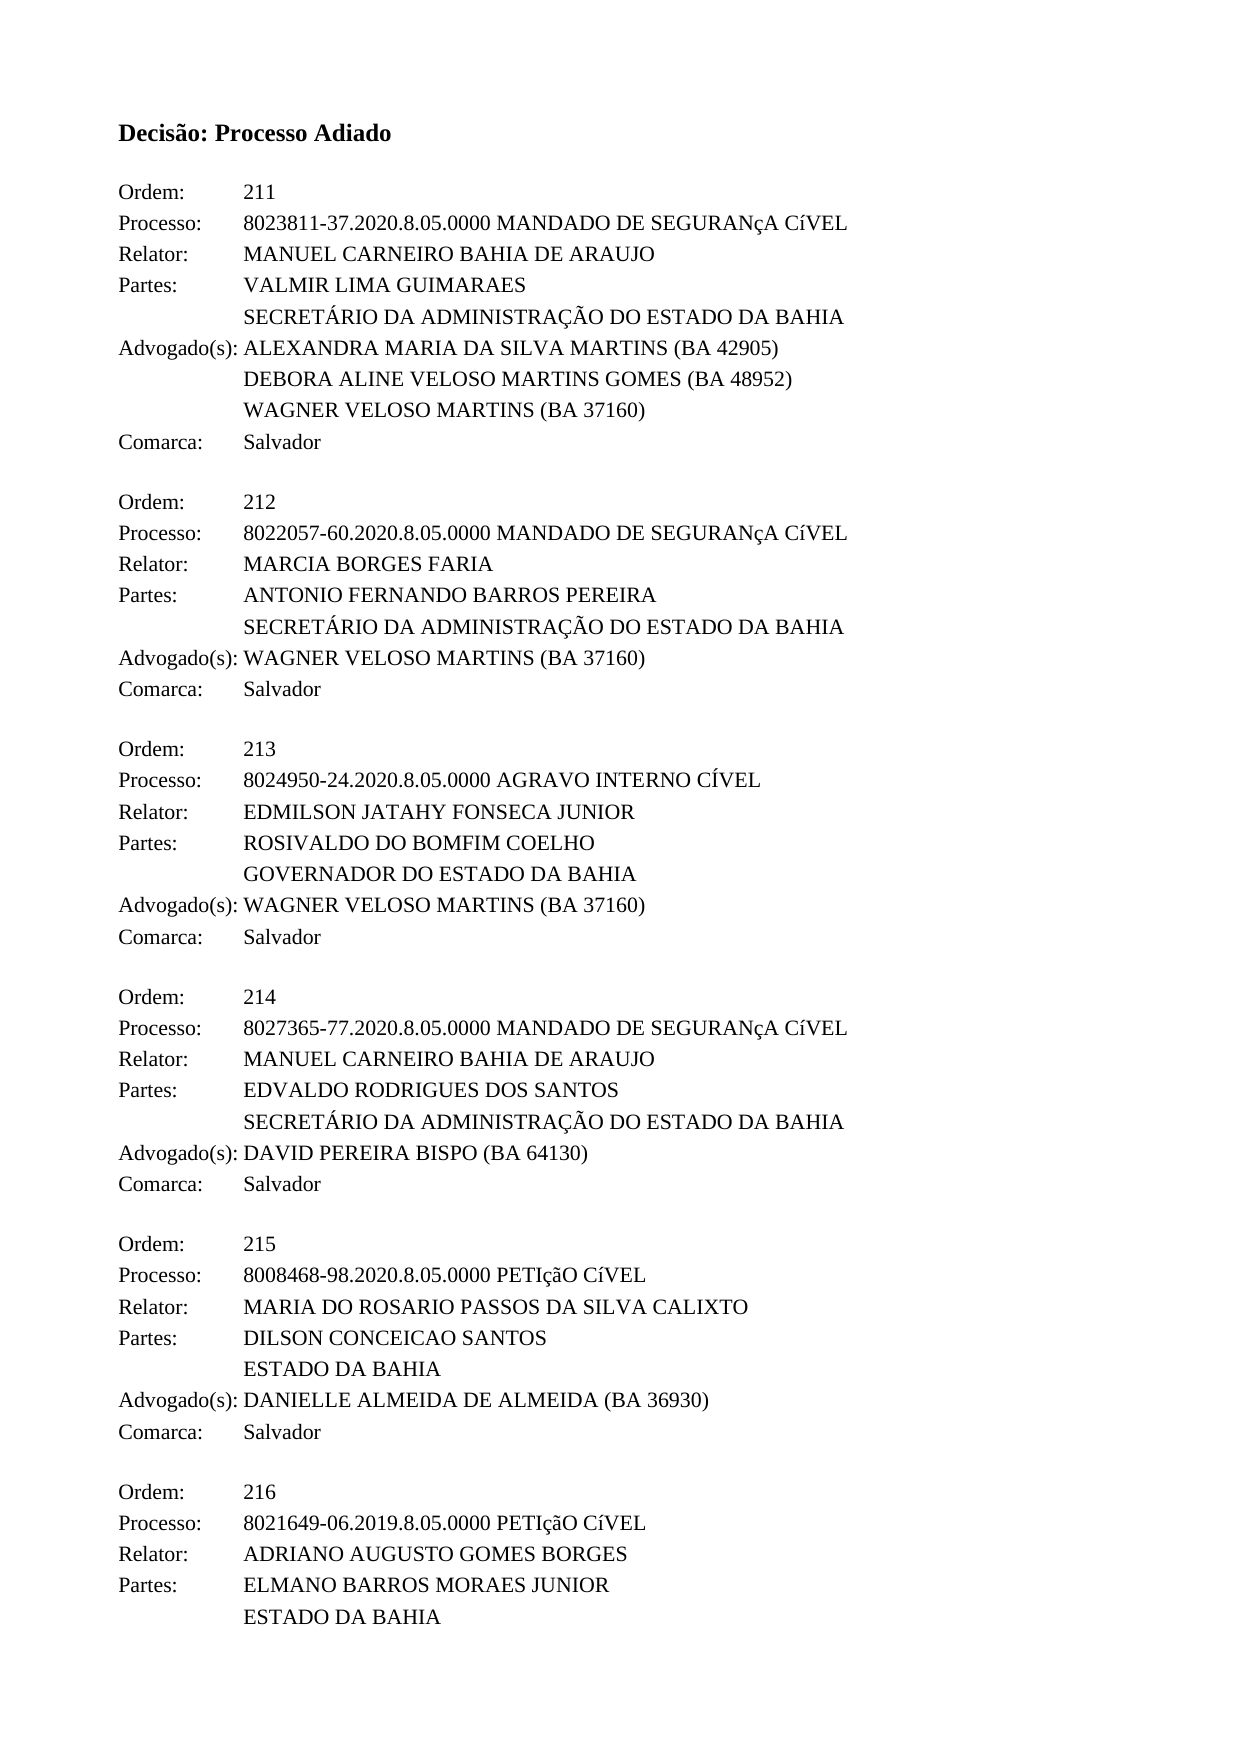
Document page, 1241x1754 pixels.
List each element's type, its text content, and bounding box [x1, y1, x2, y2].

table_header Ordem: [118, 176, 243, 207]
table_cell GOVERNADOR DO ESTADO DA BAHIA [243, 858, 1240, 889]
table_header 213 [243, 733, 1240, 764]
table_cell Processo: [118, 764, 243, 796]
table_header 216 [243, 1476, 1240, 1507]
table_header Ordem: [118, 486, 243, 517]
table_cell 8022057-60.2020.8.05.0000 MANDADO DE SEGURANçA CíVEL [243, 517, 1240, 548]
table_cell Advogado(s): [118, 889, 243, 921]
table_cell SECRETÁRIO DA ADMINISTRAÇÃO DO ESTADO DA BAHIA [243, 301, 1240, 332]
table_cell ANTONIO FERNANDO BARROS PEREIRA [243, 579, 1240, 611]
table_cell 8023811-37.2020.8.05.0000 MANDADO DE SEGURANçA CíVEL [243, 207, 1240, 238]
table_cell Advogado(s): [118, 1384, 243, 1416]
table_cell 8024950-24.2020.8.05.0000 AGRAVO INTERNO CÍVEL [243, 764, 1240, 796]
table_cell Comarca: [118, 426, 243, 457]
table_cell MARIA DO ROSARIO PASSOS DA SILVA CALIXTO [243, 1291, 1240, 1322]
table_cell ROSIVALDO DO BOMFIM COELHO [243, 827, 1240, 858]
table_cell Partes: [118, 1074, 243, 1106]
table_header 211 [243, 176, 1240, 207]
table_cell ESTADO DA BAHIA [243, 1353, 1240, 1384]
table_cell [118, 1353, 243, 1384]
table_cell Processo: [118, 517, 243, 548]
table_cell Comarca: [118, 673, 243, 704]
table_cell WAGNER VELOSO MARTINS (BA 37160) [243, 889, 1240, 921]
table_cell DILSON CONCEICAO SANTOS [243, 1322, 1240, 1353]
table_cell Processo: [118, 1259, 243, 1291]
table_cell Comarca: [118, 1168, 243, 1199]
table_cell ADRIANO AUGUSTO GOMES BORGES [243, 1538, 1240, 1569]
table_cell Relator: [118, 1043, 243, 1074]
table_cell Partes: [118, 1569, 243, 1601]
table_cell DANIELLE ALMEIDA DE ALMEIDA (BA 36930) [243, 1384, 1240, 1416]
table_cell DAVID PEREIRA BISPO (BA 64130) [243, 1137, 1240, 1168]
table_cell Relator: [118, 548, 243, 579]
table_cell VALMIR LIMA GUIMARAES [243, 269, 1240, 301]
table_cell 8021649-06.2019.8.05.0000 PETIçãO CíVEL [243, 1507, 1240, 1538]
table_cell Processo: [118, 1507, 243, 1538]
table_cell Processo: [118, 207, 243, 238]
table_header 215 [243, 1228, 1240, 1259]
table_cell Partes: [118, 579, 243, 611]
table_cell [118, 858, 243, 889]
table_cell 8008468-98.2020.8.05.0000 PETIçãO CíVEL [243, 1259, 1240, 1291]
table_cell SECRETÁRIO DA ADMINISTRAÇÃO DO ESTADO DA BAHIA [243, 611, 1240, 642]
table_cell [118, 363, 243, 394]
table_header 212 [243, 486, 1240, 517]
table_cell ELMANO BARROS MORAES JUNIOR [243, 1569, 1240, 1601]
table_cell EDMILSON JATAHY FONSECA JUNIOR [243, 796, 1240, 827]
table_cell ALEXANDRA MARIA DA SILVA MARTINS (BA 42905) [243, 332, 1240, 363]
table_cell Advogado(s): [118, 1137, 243, 1168]
table_cell Comarca: [118, 1416, 243, 1447]
table_cell Advogado(s): [118, 332, 243, 363]
table_cell WAGNER VELOSO MARTINS (BA 37160) [243, 394, 1240, 426]
table_cell WAGNER VELOSO MARTINS (BA 37160) [243, 642, 1240, 673]
table_cell [118, 1601, 243, 1632]
table_cell Advogado(s): [118, 642, 243, 673]
table_cell DEBORA ALINE VELOSO MARTINS GOMES (BA 48952) [243, 363, 1240, 394]
table_cell [118, 1106, 243, 1137]
table_cell Relator: [118, 1538, 243, 1569]
table_cell Salvador [243, 1416, 1240, 1447]
table_cell Salvador [243, 426, 1240, 457]
table_cell ESTADO DA BAHIA [243, 1601, 1240, 1632]
table_header Ordem: [118, 1228, 243, 1259]
table_cell MARCIA BORGES FARIA [243, 548, 1240, 579]
table_header Ordem: [118, 981, 243, 1012]
table_header Ordem: [118, 1476, 243, 1507]
table_header Ordem: [118, 733, 243, 764]
table_cell Salvador [243, 673, 1240, 704]
table_cell Salvador [243, 1168, 1240, 1199]
table_cell [118, 611, 243, 642]
table_cell Comarca: [118, 921, 243, 952]
table_cell Partes: [118, 1322, 243, 1353]
table_cell EDVALDO RODRIGUES DOS SANTOS [243, 1074, 1240, 1106]
table_cell Relator: [118, 796, 243, 827]
text Decisão: Processo Adiado [118, 118, 1122, 147]
table_cell Relator: [118, 238, 243, 269]
table_cell 8027365-77.2020.8.05.0000 MANDADO DE SEGURANçA CíVEL [243, 1012, 1240, 1043]
table_cell Relator: [118, 1291, 243, 1322]
table_header 214 [243, 981, 1240, 1012]
table_cell MANUEL CARNEIRO BAHIA DE ARAUJO [243, 1043, 1240, 1074]
table_cell [118, 394, 243, 426]
table_cell SECRETÁRIO DA ADMINISTRAÇÃO DO ESTADO DA BAHIA [243, 1106, 1240, 1137]
table_cell Salvador [243, 921, 1240, 952]
table_cell MANUEL CARNEIRO BAHIA DE ARAUJO [243, 238, 1240, 269]
table_cell Partes: [118, 827, 243, 858]
table_cell Processo: [118, 1012, 243, 1043]
table_cell Partes: [118, 269, 243, 301]
table_cell [118, 301, 243, 332]
